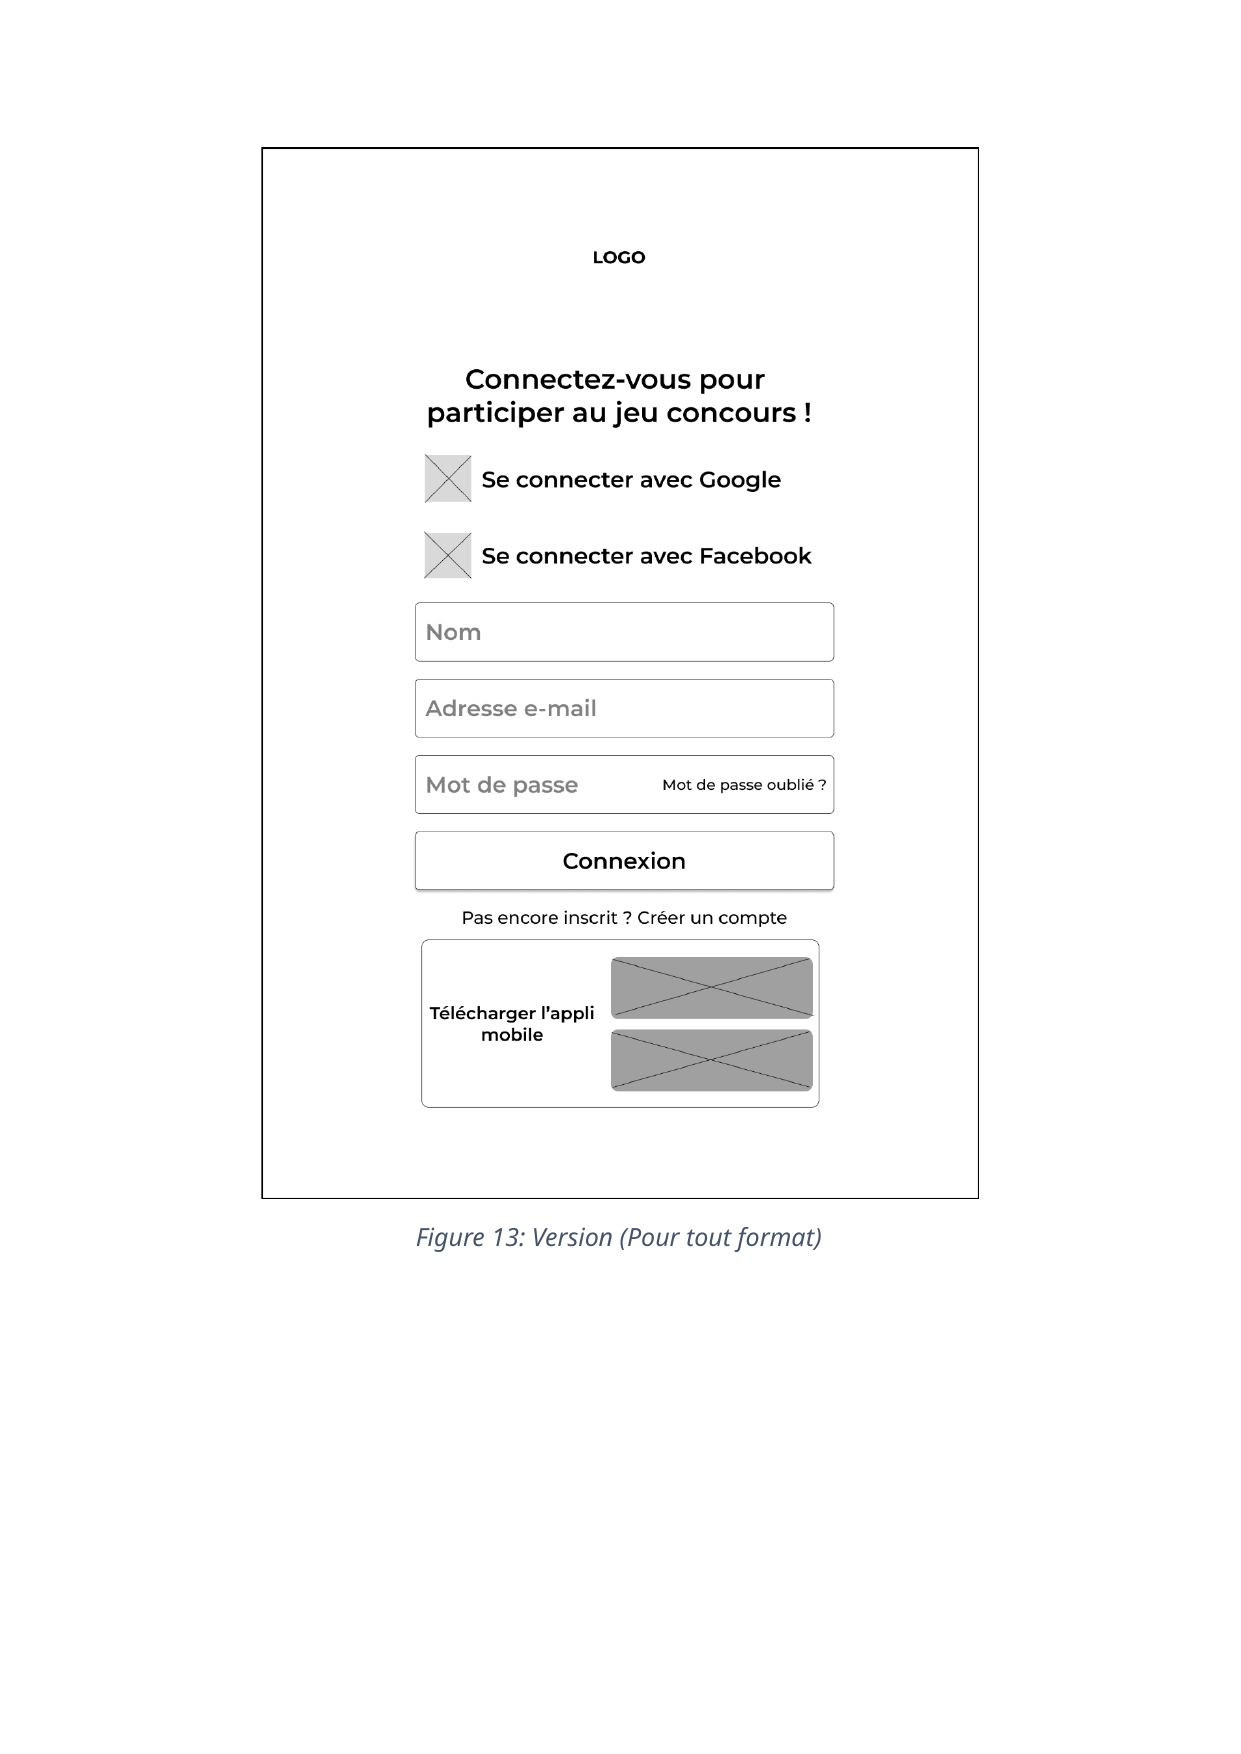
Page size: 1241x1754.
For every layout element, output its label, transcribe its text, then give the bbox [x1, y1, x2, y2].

text Figure 13: Version (Pour tout format) [148, 1220, 1093, 1254]
